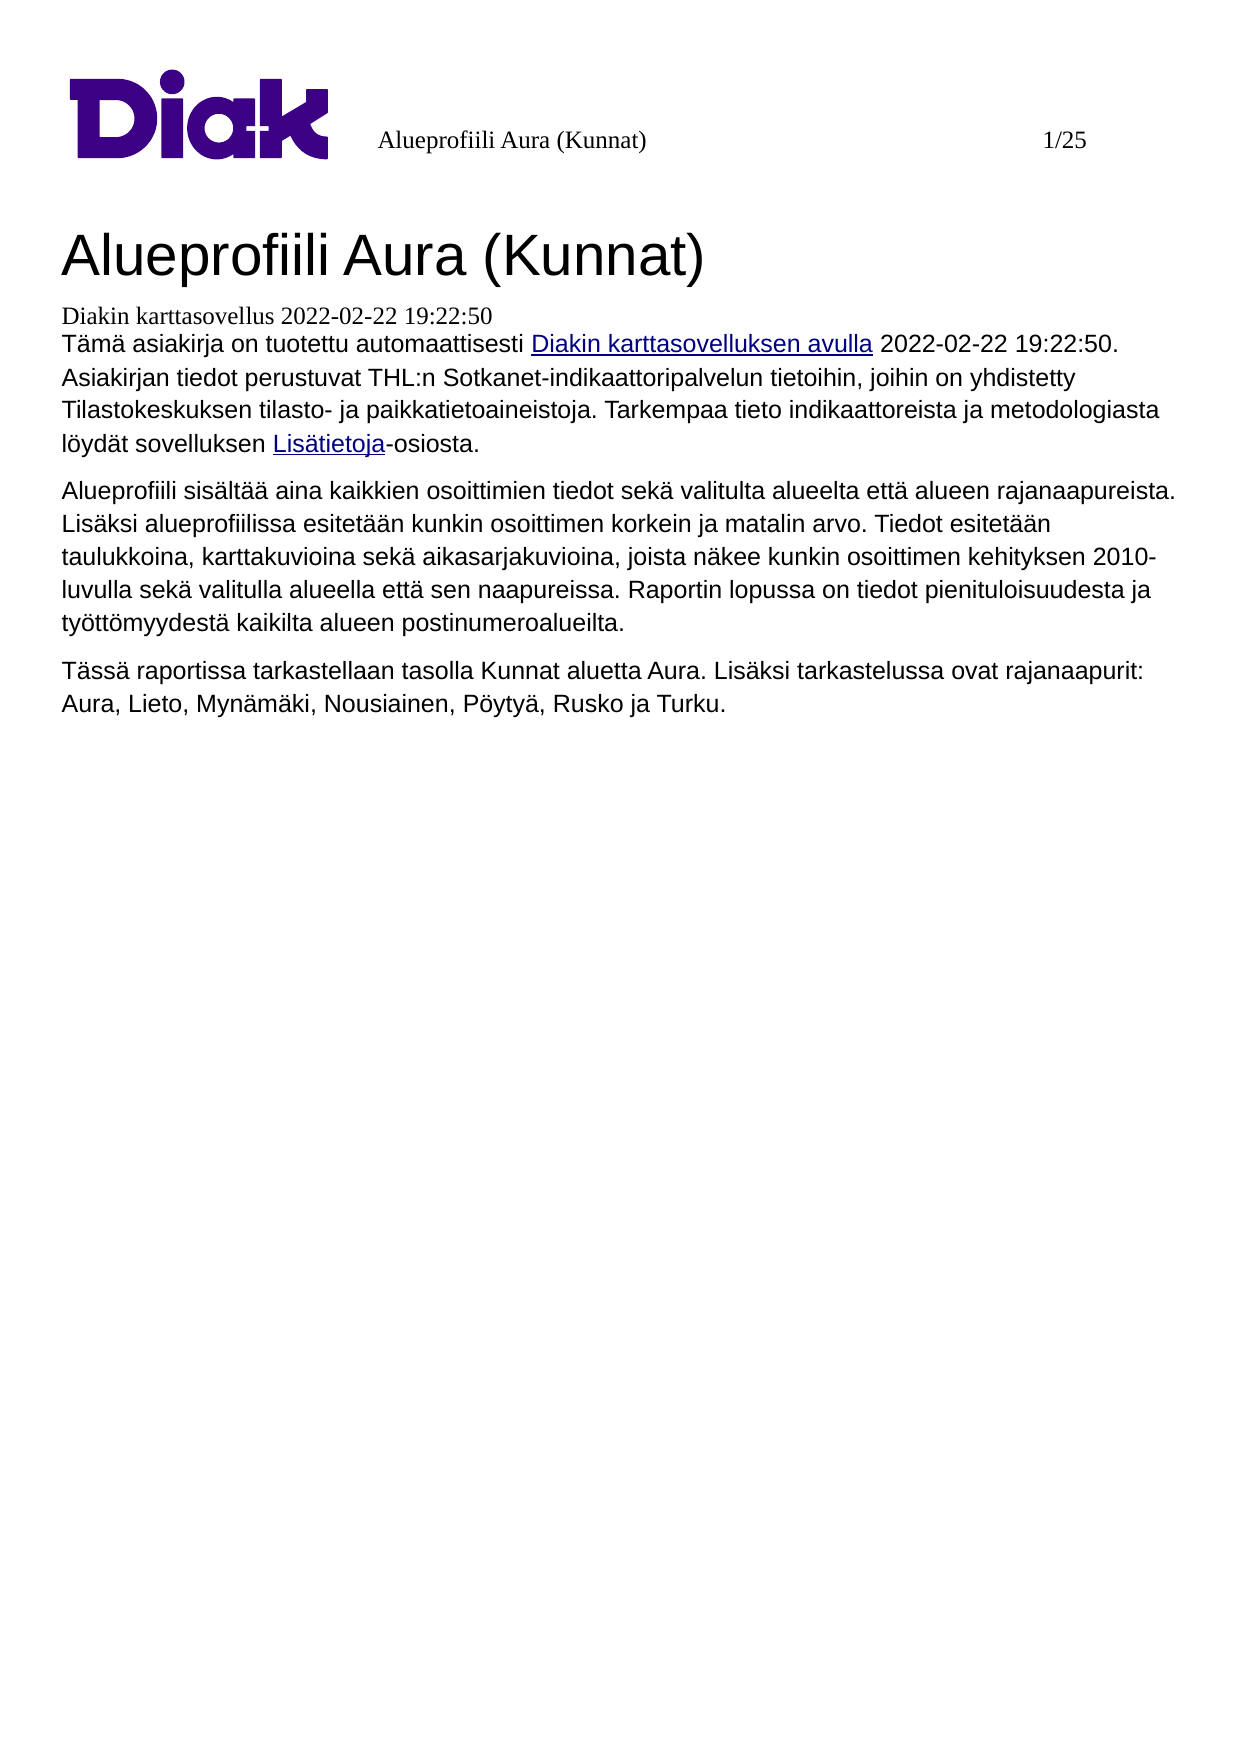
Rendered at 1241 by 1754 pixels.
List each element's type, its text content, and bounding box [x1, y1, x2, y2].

text Tässä raportissa tarkastellaan tasolla Kunnat aluetta Aura. Lisäksi tarkastelussa ovat rajanaapurit: Aura, Lieto, Mynämäki, Nousiainen, Pöytyä, Rusko ja Turku. [61, 656, 1179, 718]
title Alueprofiili Aura (Kunnat) [61, 221, 1179, 288]
text Alueprofiili sisältää aina kaikkien osoittimien tiedot sekä valitulta alueelta että alueen rajanaapureista. Lisäksi alueprofiilissa esitetään kunkin osoittimen korkein ja matalin arvo. Tiedot esitetään taulukkoina, karttakuvioina sekä aikasarjakuvioina, joista näkee kunkin osoittimen kehityksen 2010-luvulla sekä valitulla alueella että sen naapureissa. Raportin lopussa on tiedot pienituloisuudesta ja työttömyydestä kaikilta alueen postinumeroalueilta. [61, 476, 1179, 637]
text Diakin karttasovellus 2022-02-22 19:22:50 [61, 301, 1179, 329]
text Tämä asiakirja on tuotettu automaattisesti Diakin karttasovelluksen avulla 2022-02-22 19:22:50. Asiakirjan tiedot perustuvat THL:n Sotkanet-indikaattoripalvelun tietoihin, joihin on yhdistetty Tilastokeskuksen tilasto- ja paikkatietoaineistoja. Tarkempaa tieto indikaattoreista ja metodologiasta löydät sovelluksen Lisätietoja-osiosta. [61, 329, 1179, 457]
